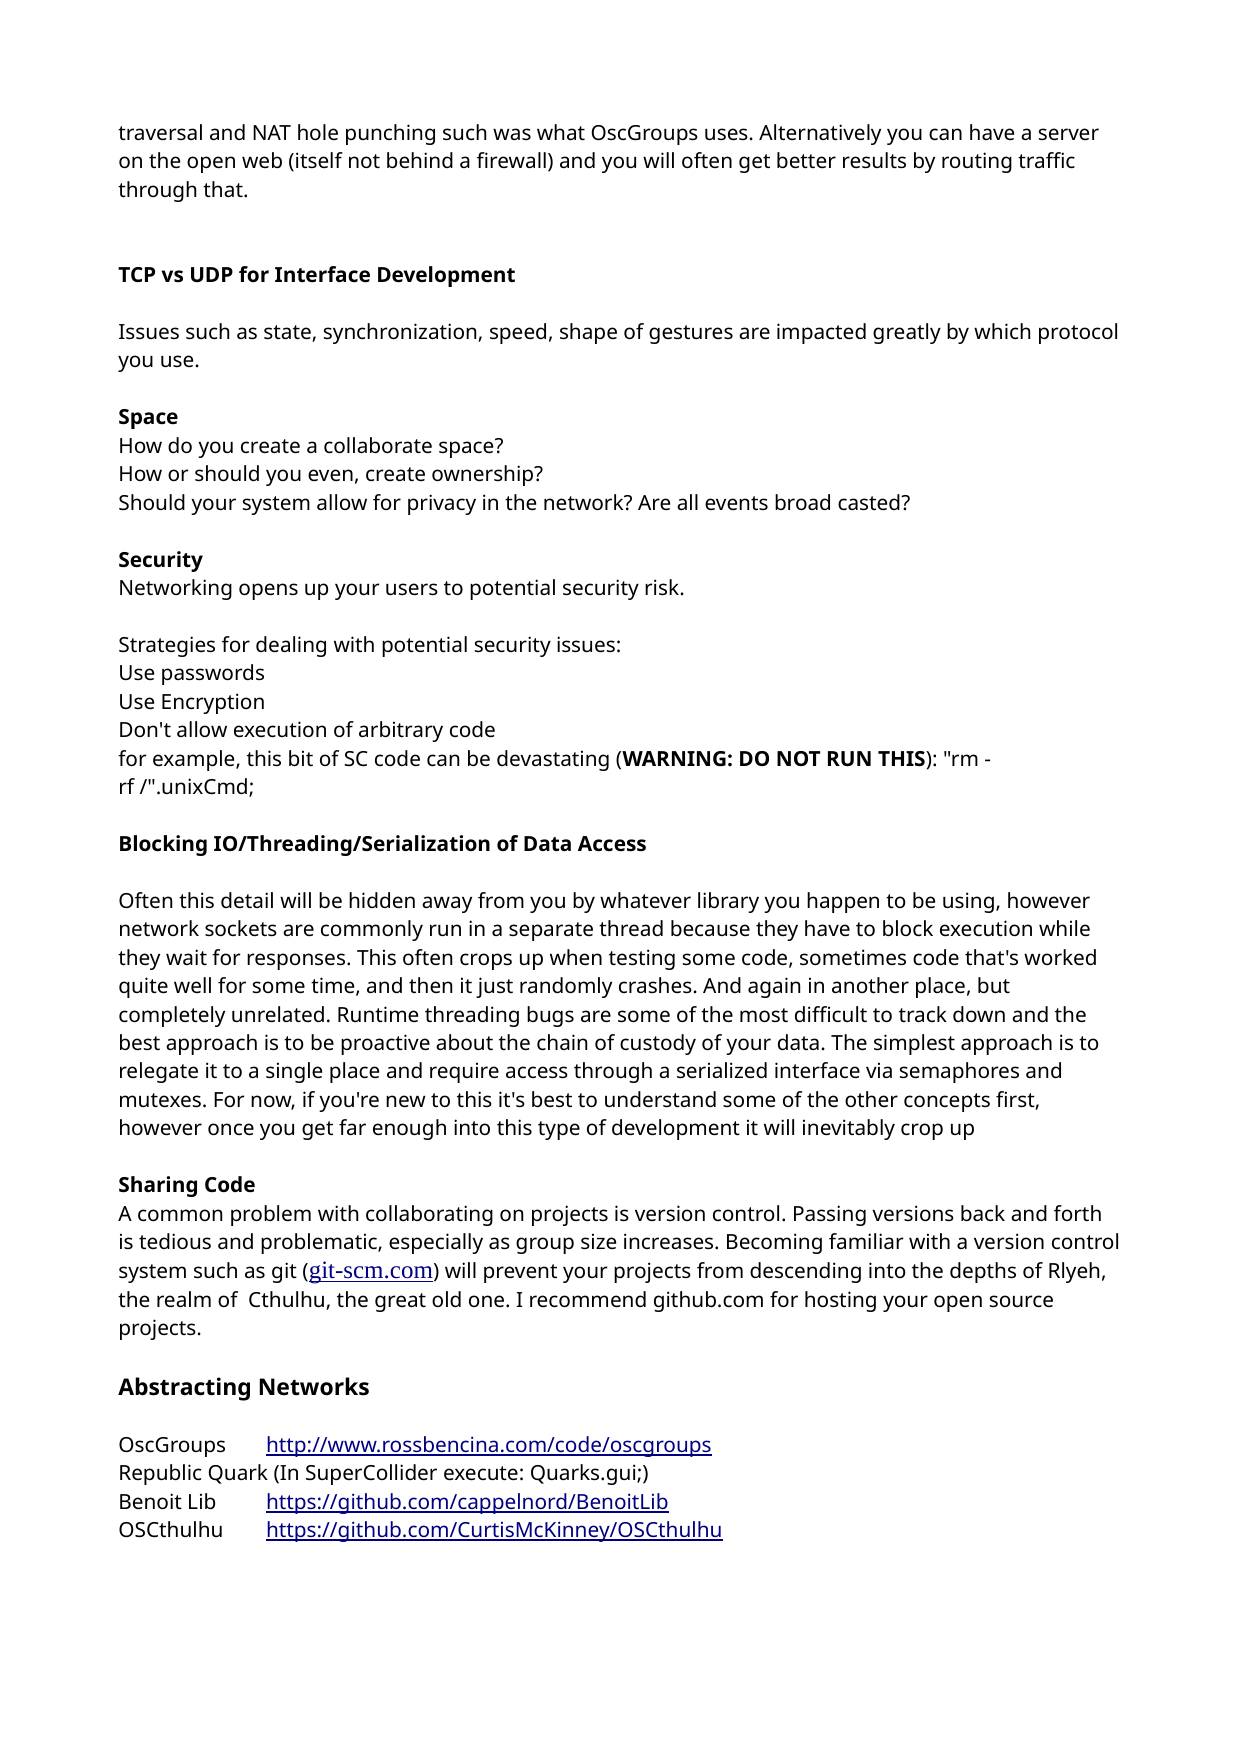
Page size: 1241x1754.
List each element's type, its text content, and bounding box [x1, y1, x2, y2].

text Security [118, 545, 1122, 573]
text Should your system allow for privacy in the network? Are all events broad casted? [118, 488, 1122, 516]
text Space [118, 402, 1122, 431]
text for example, this bit of SC code can be devastating (WARNING: DO NOT RUN THIS): "rm -rf /".unixCmd; [118, 744, 1122, 801]
text Use Encryption [118, 687, 1122, 715]
text How do you create a collaborate space? [118, 431, 1122, 459]
text Benoit Lib https://github.com/cappelnord/BenoitLib [118, 1487, 1122, 1515]
text Use passwords [118, 658, 1122, 687]
text How or should you even, create ownership? [118, 459, 1122, 488]
text Abstracting Networks [118, 1370, 1122, 1402]
text Don't allow execution of arbitrary code [118, 715, 1122, 744]
text Strategies for dealing with potential security issues: [118, 630, 1122, 658]
text OSCthulhu https://github.com/CurtisMcKinney/OSCthulhu [118, 1515, 1122, 1544]
text Republic Quark (In SuperCollider execute: Quarks.gui;) [118, 1458, 1122, 1487]
text traversal and NAT hole punching such was what OscGroups uses. Alternatively you can have a server on the open web (itself not behind a firewall) and you will often get better results by routing traffic through that. [118, 118, 1122, 203]
text Often this detail will be hidden away from you by whatever library you happen to be using, however network sockets are commonly run in a separate thread because they have to block execution while they wait for responses. This often crops up when testing some code, sometimes code that's worked quite well for some time, and then it just randomly crashes. And again in another place, but completely unrelated. Runtime threading bugs are some of the most difficult to track down and the best approach is to be proactive about the chain of custody of your data. The simplest approach is to relegate it to a single place and require access through a serialized interface via semaphores and mutexes. For now, if you're new to this it's best to understand some of the other concepts first, however once you get far enough into this type of development it will inevitably crop up [118, 886, 1122, 1142]
text Networking opens up your users to potential security risk. [118, 573, 1122, 602]
text Blocking IO/Threading/Serialization of Data Access [118, 829, 1122, 857]
text TCP vs UDP for Interface Development [118, 260, 1122, 289]
text A common problem with collaborating on projects is version control. Passing versions back and forth is tedious and problematic, especially as group size increases. Becoming familiar with a version control system such as git (git-scm.com) will prevent your projects from descending into the depths of Rlyeh, the realm of Cthulhu, the great old one. I recommend github.com for hosting your open source projects. [118, 1199, 1122, 1342]
text OscGroups http://www.rossbencina.com/code/oscgroups [118, 1430, 1122, 1458]
text Issues such as state, synchronization, speed, shape of gestures are impacted greatly by which protocol you use. [118, 317, 1122, 374]
text Sharing Code [118, 1170, 1122, 1199]
